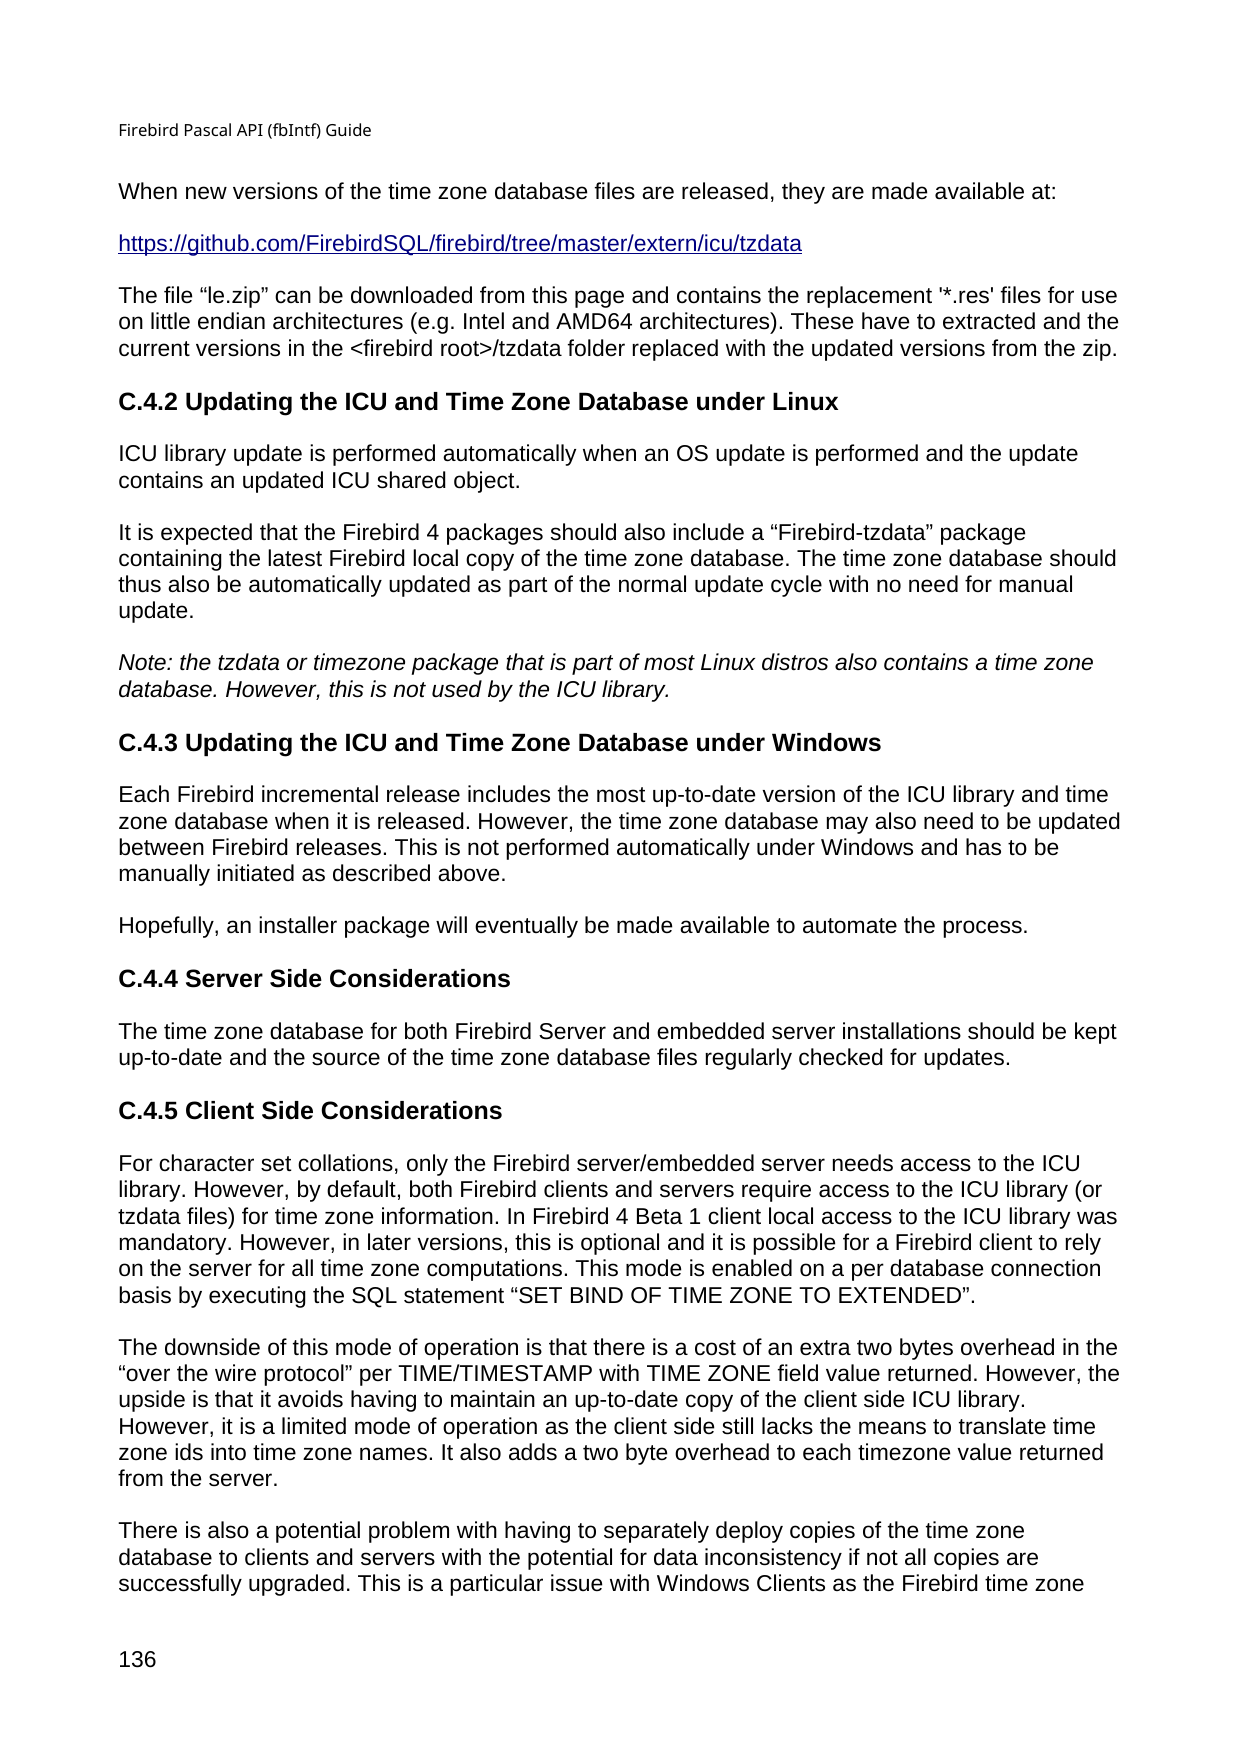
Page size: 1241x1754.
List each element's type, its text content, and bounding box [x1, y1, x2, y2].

text For character set collations, only the Firebird server/embedded server needs access to the ICU library. However, by default, both Firebird clients and servers require access to the ICU library (or tzdata files) for time zone information. In Firebird 4 Beta 1 client local access to the ICU library was mandatory. However, in later versions, this is optional and it is possible for a Firebird client to rely on the server for all time zone computations. This mode is enabled on a per database connection basis by executing the SQL statement “SET BIND OF TIME ZONE TO EXTENDED”. [118, 1150, 1122, 1308]
text There is also a potential problem with having to separately deploy copies of the time zone database to clients and servers with the potential for data inconsistency if not all copies are successfully upgraded. This is a particular issue with Windows Clients as the Firebird time zone [118, 1517, 1122, 1596]
text It is expected that the Firebird 4 packages should also include a “Firebird-tzdata” package containing the latest Firebird local copy of the time zone database. The time zone database should thus also be automatically updated as part of the normal update cycle with no need for manual update. [118, 518, 1122, 624]
text Each Firebird incremental release includes the most up-to-date version of the ICU library and time zone database when it is released. However, the time zone database may also need to be updated between Firebird releases. This is not performed automatically under Windows and has to be manually initiated as described above. [118, 781, 1122, 887]
subtitle Server Side Considerations [118, 964, 1122, 993]
text The time zone database for both Firebird Server and embedded server installations should be kept up-to-date and the source of the time zone database files regularly checked for updates. [118, 1018, 1122, 1071]
text The file “le.zip” can be downloaded from this page and contains the replacement '*.res' files for use on little endian architectures (e.g. Intel and AMD64 architectures). These have to extracted and the current versions in the <firebird root>/tzdata folder replaced with the updated versions from the zip. [118, 282, 1122, 361]
subtitle Updating the ICU and Time Zone Database under Linux [118, 386, 1122, 415]
text https://github.com/FirebirdSQL/firebird/tree/master/extern/icu/tzdata [118, 230, 1122, 256]
text Note: the tzdata or timezone package that is part of most Linux distros also contains a time zone database. However, this is not used by the ICU library. [118, 649, 1122, 702]
text When new versions of the time zone database files are released, they are made available at: [118, 178, 1122, 204]
text ICU library update is performed automatically when an OS update is performed and the update contains an updated ICU shared object. [118, 440, 1122, 493]
subtitle Updating the ICU and Time Zone Database under Windows [118, 728, 1122, 756]
subtitle Client Side Considerations [118, 1096, 1122, 1125]
text Hopefully, an installer package will eventually be made available to automate the process. [118, 912, 1122, 939]
text The downside of this mode of operation is that there is a cost of an extra two bytes overhead in the “over the wire protocol” per TIME/TIMESTAMP with TIME ZONE field value returned. However, the upside is that it avoids having to maintain an up-to-date copy of the client side ICU library. However, it is a limited mode of operation as the client side still lacks the means to translate time zone ids into time zone names. It also adds a two byte overhead to each timezone value returned from the server. [118, 1333, 1122, 1492]
